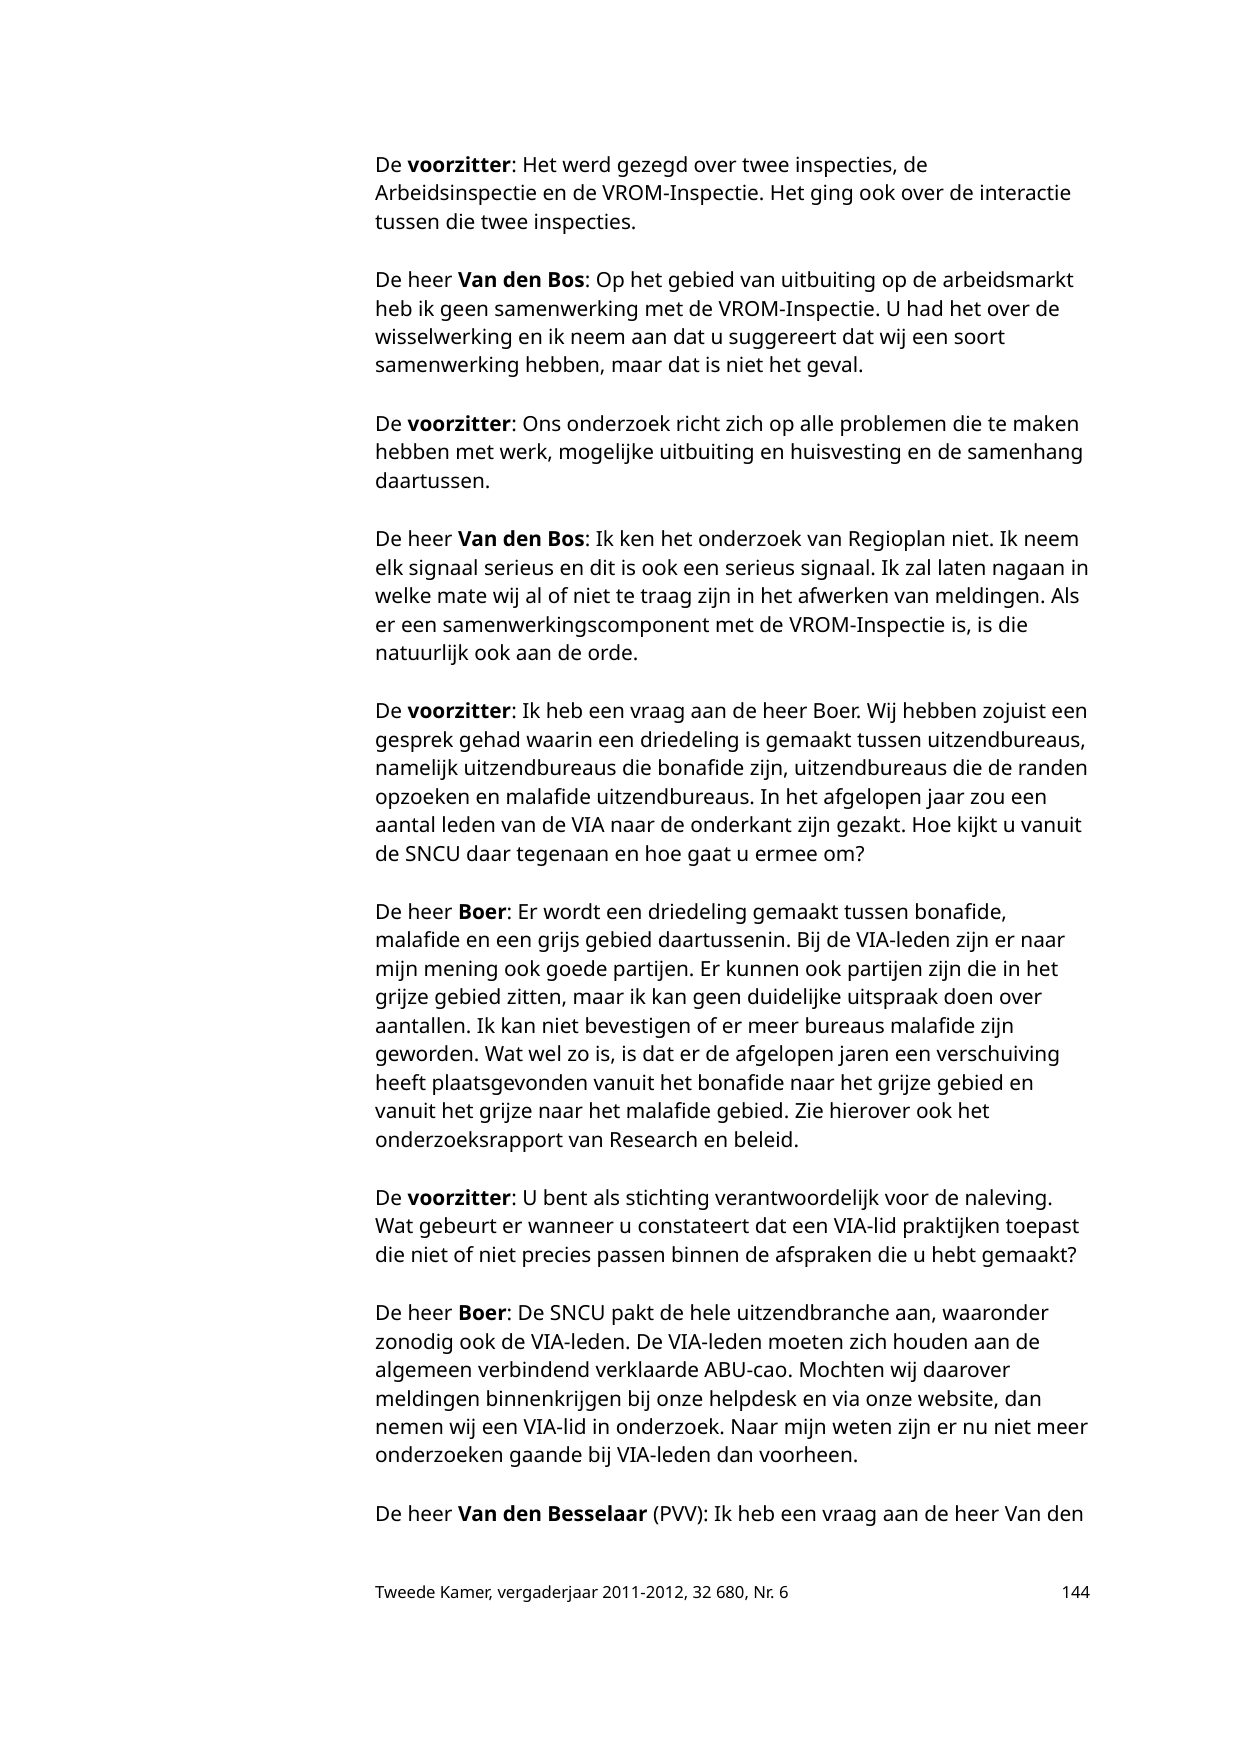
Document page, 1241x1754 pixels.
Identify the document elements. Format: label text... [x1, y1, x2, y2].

text De heer Boer: Er wordt een driedeling gemaakt tussen bonafide, malafide en een grijs gebied daartussenin. Bij de VIA-leden zijn er naar mijn mening ook goede partijen. Er kunnen ook partijen zijn die in het grijze gebied zitten, maar ik kan geen duidelijke uitspraak doen over aantallen. Ik kan niet bevestigen of er meer bureaus malafide zijn geworden. Wat wel zo is, is dat er de afgelopen jaren een verschuiving heeft plaatsgevonden vanuit het bonafide naar het grijze gebied en vanuit het grijze naar het malafide gebied. Zie hierover ook het onderzoeksrapport van Research en beleid. [375, 897, 1090, 1153]
text De heer Boer: De SNCU pakt de hele uitzendbranche aan, waaronder zonodig ook de VIA-leden. De VIA-leden moeten zich houden aan de algemeen verbindend verklaarde ABU-cao. Mochten wij daarover meldingen binnenkrijgen bij onze helpdesk en via onze website, dan nemen wij een VIA-lid in onderzoek. Naar mijn weten zijn er nu niet meer onderzoeken gaande bij VIA-leden dan voorheen. [375, 1298, 1090, 1469]
text De heer Van den Besselaar (PVV): Ik heb een vraag aan de heer Van den [375, 1499, 1090, 1527]
text De heer Van den Bos: Op het gebied van uitbuiting op de arbeidsmarkt heb ik geen samenwerking met de VROM-Inspectie. U had het over de wisselwerking en ik neem aan dat u suggereert dat wij een soort samenwerking hebben, maar dat is niet het geval. [375, 265, 1090, 379]
text De heer Van den Bos: Ik ken het onderzoek van Regioplan niet. Ik neem elk signaal serieus en dit is ook een serieus signaal. Ik zal laten nagaan in welke mate wij al of niet te traag zijn in het afwerken van meldingen. Als er een samenwerkingscomponent met de VROM-Inspectie is, is die natuurlijk ook aan de orde. [375, 524, 1090, 667]
text De voorzitter: Ik heb een vraag aan de heer Boer. Wij hebben zojuist een gesprek gehad waarin een driedeling is gemaakt tussen uitzendbureaus, namelijk uitzendbureaus die bonafide zijn, uitzendbureaus die de randen opzoeken en malafide uitzendbureaus. In het afgelopen jaar zou een aantal leden van de VIA naar de onderkant zijn gezakt. Hoe kijkt u vanuit de SNCU daar tegenaan en hoe gaat u ermee om? [375, 697, 1090, 867]
text De voorzitter: Ons onderzoek richt zich op alle problemen die te maken hebben met werk, mogelijke uitbuiting en huisvesting en de samenhang daartussen. [375, 409, 1090, 494]
text De voorzitter: Het werd gezegd over twee inspecties, de Arbeidsinspectie en de VROM-Inspectie. Het ging ook over de interactie tussen die twee inspecties. [375, 150, 1090, 235]
text De voorzitter: U bent als stichting verantwoordelijk voor de naleving. Wat gebeurt er wanneer u constateert dat een VIA-lid praktijken toepast die niet of niet precies passen binnen de afspraken die u hebt gemaakt? [375, 1183, 1090, 1268]
